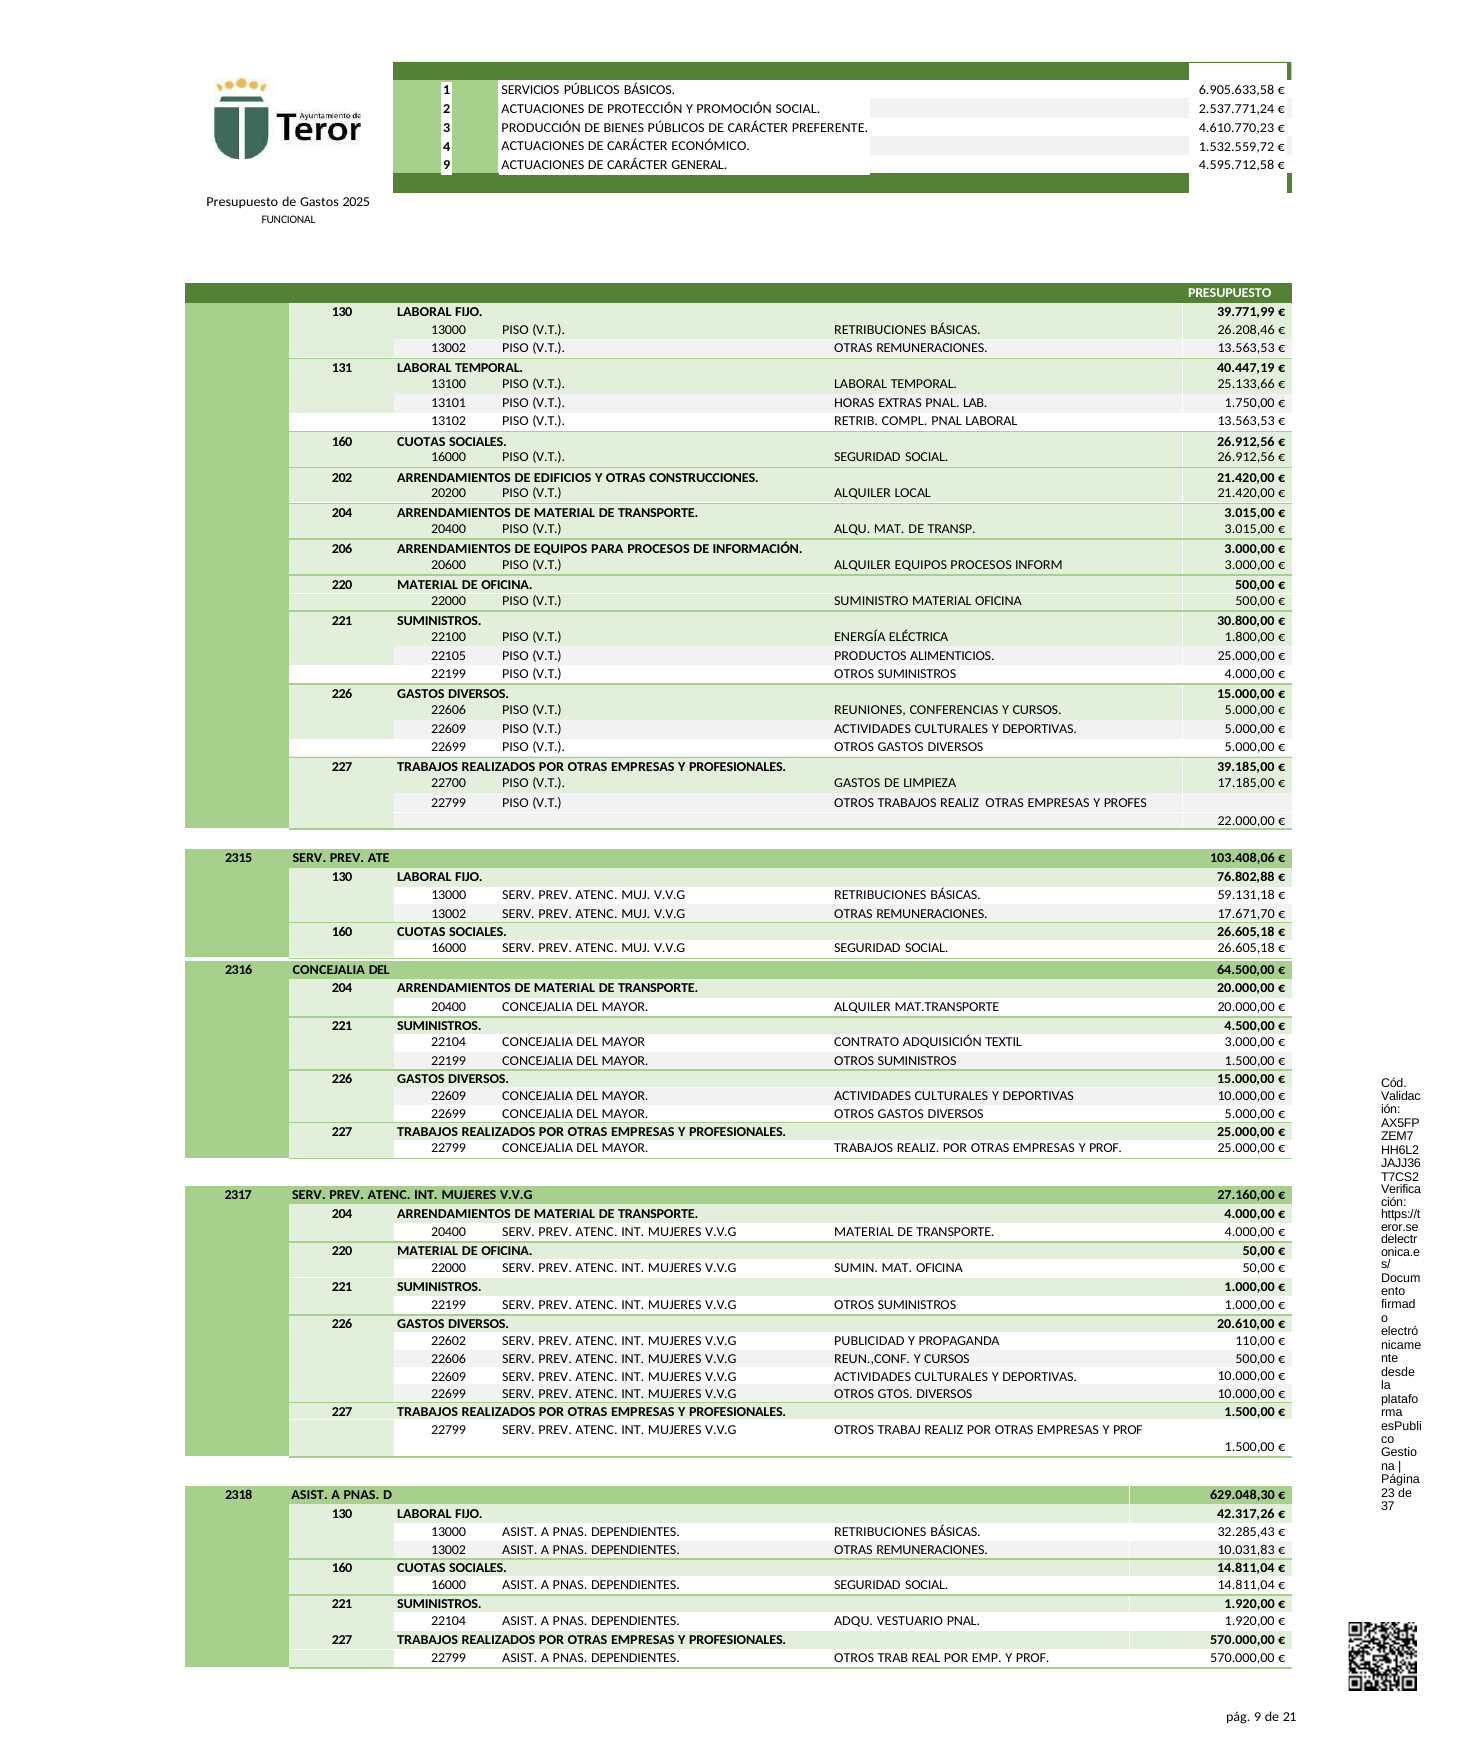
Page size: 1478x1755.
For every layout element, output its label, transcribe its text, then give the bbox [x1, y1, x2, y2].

table_cell 13100 PISO (V.T.). [394, 377, 820, 394]
table_cell ARRENDAMIENTOS DE MATERIAL DE TRANSPORTE. [394, 979, 812, 998]
table_cell 226 [289, 685, 394, 703]
table_cell [289, 665, 394, 683]
table_cell 50,00 € [1180, 1259, 1292, 1277]
table_cell [289, 720, 394, 739]
table_cell PISO (V.T.). [493, 339, 820, 357]
table_cell 26.912,56 € [1183, 450, 1292, 467]
table_cell 20600 PISO (V.T.) [394, 558, 820, 574]
table_cell ARRENDAMIENTOS DE EQUIPOS PARA PROCESOS DE INFORMACIÓN. [394, 540, 820, 558]
table_header 2318 [185, 1486, 289, 1504]
table_header 103.408,06 € [1100, 849, 1292, 868]
table_cell 59.131,18 € [1100, 887, 1292, 904]
table_cell 5.000,00 € [1170, 1105, 1292, 1122]
table_cell [820, 359, 1182, 377]
table_cell 500,00 € [1183, 594, 1292, 610]
table_cell 10.000,00 € [1180, 1384, 1292, 1402]
table_cell [289, 793, 394, 828]
table_cell [820, 540, 1182, 558]
table_cell 13000 SERV. PREV. ATENC. MUJ. V.V.G [394, 887, 759, 904]
table_cell [812, 1018, 1170, 1034]
table_cell TRABAJOS REALIZ. POR OTRAS EMPRESAS Y PROF. [812, 1140, 1170, 1158]
table_cell [289, 776, 394, 793]
table_cell 204 [289, 979, 394, 998]
table_cell 3.000,00 € [1170, 1034, 1292, 1052]
table_header 629.048,30 € [1130, 1486, 1292, 1504]
table_cell 22104 ASIST. A PNAS. DEPENDIENTES. [394, 1612, 812, 1631]
table_cell 10.000,00 € [1170, 1087, 1292, 1105]
table_cell ALQUILER MAT.TRANSPORTE [812, 998, 1170, 1016]
table_cell 22699 CONCEJALIA DEL MAYOR. [394, 1105, 812, 1122]
table_cell GASTOS DIVERSOS. [394, 1071, 812, 1087]
table_cell [289, 486, 394, 502]
table_cell [289, 339, 394, 357]
table_cell 25.000,00 € [1170, 1123, 1292, 1140]
table_cell [812, 1071, 1170, 1087]
table_cell 20.000,00 € [1170, 998, 1292, 1016]
table_cell ADQU. VESTUARIO PNAL. [812, 1612, 1129, 1631]
table_cell 22799 CONCEJALIA DEL MAYOR. [394, 1140, 812, 1158]
table_cell CONTRATO ADQUISICIÓN TEXTIL [812, 1034, 1170, 1052]
table_cell 22799 SERV. PREV. ATENC. INT. MUJERES V.V.G [394, 1420, 812, 1456]
table_cell SUMINISTROS. [394, 1018, 812, 1034]
table_cell [289, 522, 394, 538]
table_cell 14.811,04 € [1130, 1576, 1292, 1594]
table_cell [185, 303, 289, 828]
table_cell [820, 303, 1182, 322]
table_cell 13000 [394, 322, 493, 339]
table_cell [289, 1612, 394, 1631]
table_cell 20400 SERV. PREV. ATENC. INT. MUJERES V.V.G [394, 1223, 812, 1241]
table_cell [820, 468, 1182, 486]
table_cell ARRENDAMIENTOS DE EDIFICIOS Y OTRAS CONSTRUCCIONES. [394, 468, 820, 486]
table_cell SEGURIDAD SOCIAL. [812, 1576, 1129, 1594]
table_cell 570.000,00 € [1130, 1631, 1292, 1649]
table_cell 22199 [394, 665, 493, 683]
table_cell PISO (V.T.) [493, 646, 820, 665]
table_cell 221 [289, 612, 394, 629]
table_cell 130 [289, 868, 394, 887]
table_cell 42.317,26 € [1130, 1504, 1292, 1523]
table_cell 22609 SERV. PREV. ATENC. INT. MUJERES V.V.G [394, 1368, 812, 1384]
table_cell [820, 612, 1182, 629]
table_cell 22606 SERV. PREV. ATENC. INT. MUJERES V.V.G [394, 1350, 812, 1367]
table_cell PISO (V.T.). [493, 413, 820, 431]
table_cell 4.000,00 € [1183, 665, 1292, 683]
table_cell 160 [289, 923, 394, 940]
table_cell [289, 629, 394, 646]
table_cell [289, 1332, 394, 1402]
table_cell PISO (V.T.). [493, 739, 820, 756]
table_cell 131 [289, 359, 394, 377]
table_cell TRABAJOS REALIZADOS POR OTRAS EMPRESAS Y PROFESIONALES. [394, 1631, 812, 1649]
table_cell [185, 1204, 289, 1456]
table_cell [289, 1140, 394, 1158]
table_cell 39.185,00 € [1183, 758, 1292, 776]
table_cell 25.000,00 € [1170, 1140, 1292, 1158]
table_cell 220 [289, 576, 394, 593]
table_cell 32.285,43 € [1130, 1523, 1292, 1541]
table_cell ARRENDAMIENTOS DE MATERIAL DE TRANSPORTE. [394, 504, 820, 522]
table_cell 1.750,00 € [1183, 394, 1292, 413]
table_cell 4.000,00 € [1180, 1223, 1292, 1241]
table_cell 13002 SERV. PREV. ATENC. MUJ. V.V.G [394, 904, 759, 922]
table_cell 26.605,18 € [1100, 923, 1292, 940]
table_cell [759, 923, 1100, 940]
table_cell 4.000,00 € [1180, 1204, 1292, 1223]
table_cell 17.185,00 € [1183, 776, 1292, 793]
text Documento firmado electrónicamente desde la plataforma esPublico Gestiona | Página 23 de 37 [1381, 1271, 1422, 1513]
table_cell ALQUILER EQUIPOS PROCESOS INFORM [820, 558, 1182, 574]
table_cell 22199 CONCEJALIA DEL MAYOR. [394, 1052, 812, 1069]
table_cell 4.500,00 € [1170, 1018, 1292, 1034]
table_cell [820, 758, 1182, 776]
table_cell 25.000,00 € [1183, 646, 1292, 665]
table_cell [812, 1243, 1180, 1259]
table_cell [289, 1296, 394, 1314]
table_cell ARRENDAMIENTOS DE MATERIAL DE TRANSPORTE. [394, 1204, 812, 1223]
table_cell 13101 [394, 394, 493, 413]
table_cell OTROS TRABAJOS REALIZ OTRAS EMPRESAS Y PROFES [820, 793, 1182, 812]
table_cell OTROS TRAB REAL POR EMP. Y PROF. [812, 1650, 1129, 1667]
table_header 2317 SERV. PREV. ATENC. INT. MUJERES V.V.G 27.160,00 € [185, 1186, 1292, 1204]
table_cell 227 [289, 1403, 394, 1419]
table_cell SUMIN. MAT. OFICINA [812, 1259, 1180, 1277]
table_cell PISO (V.T.). [493, 322, 820, 339]
table_header [812, 961, 1170, 979]
table_cell MATERIAL DE OFICINA. [394, 576, 820, 593]
table_header CONCEJALIA DEL [289, 961, 394, 979]
table_cell [185, 1504, 289, 1667]
table_cell RETRIBUCIONES BÁSICAS. [759, 887, 1100, 904]
table_cell 226 [289, 1316, 394, 1332]
table_cell 227 [289, 1123, 394, 1140]
table_cell SUMINISTROS. [394, 1596, 812, 1612]
table_cell OTRAS REMUNERACIONES. [759, 904, 1100, 922]
table_cell HORAS EXTRAS PNAL. LAB. [820, 394, 1182, 413]
table_cell GASTOS DIVERSOS. [394, 1316, 812, 1332]
table_cell [289, 594, 394, 610]
table_cell PISO (V.T.) [493, 720, 820, 739]
table_cell 10.031,83 € [1130, 1541, 1292, 1558]
table_cell RETRIB. COMPL. PNAL LABORAL [820, 413, 1182, 431]
table_cell [289, 377, 394, 394]
table_cell TRABAJOS REALIZADOS POR OTRAS EMPRESAS Y PROFESIONALES. [394, 1123, 812, 1140]
table_header ASIST. A PNAS. D [289, 1486, 394, 1504]
table_cell 13.563,53 € [1183, 339, 1292, 357]
table_cell [289, 1087, 394, 1122]
table_cell PISO (V.T.) [493, 629, 820, 646]
table_cell ACTIVIDADES CULTURALES Y DEPORTIVAS [812, 1087, 1170, 1105]
table_cell [493, 612, 820, 629]
table_cell REUNIONES, CONFERENCIAS Y CURSOS. [820, 703, 1182, 720]
table_cell [820, 685, 1182, 703]
table_header 2315 [185, 849, 289, 868]
table_cell 22105 [394, 646, 493, 665]
table_cell [289, 1650, 394, 1667]
table_cell 22699 SERV. PREV. ATENC. INT. MUJERES V.V.G [394, 1384, 812, 1402]
table_cell [289, 998, 394, 1016]
table_header [394, 1486, 812, 1504]
table_cell [759, 868, 1100, 887]
table_cell 1.920,00 € [1130, 1612, 1292, 1631]
table_cell 1.500,00 € [1180, 1420, 1292, 1456]
table_cell [289, 1576, 394, 1594]
table_cell 22000 SERV. PREV. ATENC. INT. MUJERES V.V.G [394, 1259, 812, 1277]
table_cell CUOTAS SOCIALES. [394, 923, 759, 940]
table_cell 20.000,00 € [1170, 979, 1292, 998]
table_cell SUMINISTROS. [394, 1278, 812, 1296]
table_cell REUN.,CONF. Y CURSOS [812, 1350, 1180, 1367]
table_cell 26.605,18 € [1100, 940, 1292, 957]
table_cell RETRIBUCIONES BÁSICAS. [812, 1523, 1129, 1541]
table_cell [289, 1034, 394, 1069]
table_cell 22609 [394, 720, 493, 739]
table_cell 22.000,00 € [1183, 813, 1292, 828]
table_cell 40.447,19 € [1183, 359, 1292, 377]
table_cell 220 [289, 1243, 394, 1259]
table_cell SUMINISTRO MATERIAL OFICINA [820, 594, 1182, 610]
table_header 2316 [185, 961, 289, 979]
table_header [394, 961, 812, 979]
table_cell 20.610,00 € [1180, 1316, 1292, 1332]
table_cell 221 [289, 1018, 394, 1034]
table_header [394, 849, 759, 868]
table_cell 22699 [394, 739, 493, 756]
table_cell [812, 1123, 1170, 1140]
table_cell [289, 887, 394, 922]
table_cell GASTOS DIVERSOS. [394, 685, 820, 703]
table_cell 5.000,00 € [1183, 703, 1292, 720]
table_cell 26.208,46 € [1183, 322, 1292, 339]
table_cell 22609 CONCEJALIA DEL MAYOR. [394, 1087, 812, 1105]
table_cell OTROS SUMINISTROS [812, 1296, 1180, 1314]
table_cell 130 [289, 303, 394, 322]
table_cell [289, 558, 394, 574]
table_cell PISO (V.T.) [493, 665, 820, 683]
table_cell 5.000,00 € [1183, 739, 1292, 756]
table_cell 13002 ASIST. A PNAS. DEPENDIENTES. [394, 1541, 812, 1558]
table_cell [289, 703, 394, 720]
table_header [759, 849, 1100, 868]
table_cell 206 [289, 540, 394, 558]
table_cell [289, 394, 394, 413]
table_cell 21.420,00 € [1183, 486, 1292, 502]
table_cell LABORAL FIJO. [394, 303, 493, 322]
table_cell 110,00 € [1180, 1332, 1292, 1350]
table_cell 16000 SERV. PREV. ATENC. MUJ. V.V.G [394, 940, 759, 957]
table_cell 226 [289, 1071, 394, 1087]
table_cell TRABAJOS REALIZADOS POR OTRAS EMPRESAS Y PROFESIONALES. [394, 1403, 812, 1419]
table_cell PRODUCTOS ALIMENTICIOS. [820, 646, 1182, 665]
table_cell 22606 PISO (V.T.) [394, 703, 820, 720]
table_cell OTROS GASTOS DIVERSOS [820, 739, 1182, 756]
table_cell 22100 [394, 629, 493, 646]
table_cell ALQUILER LOCAL [820, 486, 1182, 502]
table_cell MATERIAL DE OFICINA. [394, 1243, 812, 1259]
table_cell [812, 1403, 1180, 1419]
table_cell [820, 432, 1182, 450]
table_cell 22602 SERV. PREV. ATENC. INT. MUJERES V.V.G [394, 1332, 812, 1350]
table_cell PISO (V.T.). [493, 394, 820, 413]
table_cell 21.420,00 € [1183, 468, 1292, 486]
table_cell 1.500,00 € [1170, 1052, 1292, 1069]
table_cell 1.500,00 € [1180, 1403, 1292, 1419]
table_cell [289, 450, 394, 467]
table_cell SUMINISTROS. [394, 612, 493, 629]
table_cell LABORAL TEMPORAL. [394, 359, 820, 377]
table_cell OTRAS REMUNERACIONES. [812, 1541, 1129, 1558]
table_cell RETRIBUCIONES BÁSICAS. [820, 322, 1182, 339]
table_cell 16000 PISO (V.T.). [394, 450, 820, 467]
table_cell [289, 1523, 394, 1558]
table_cell 15.000,00 € [1170, 1071, 1292, 1087]
table_cell ACTIVIDADES CULTURALES Y DEPORTIVAS. [812, 1368, 1180, 1384]
table_header PRESUPUESTO [185, 283, 1292, 303]
table_cell 39.771,99 € [1183, 303, 1292, 322]
table_cell 15.000,00 € [1183, 685, 1292, 703]
table_cell [812, 1560, 1129, 1576]
table_cell [289, 1420, 394, 1456]
table_cell OTROS GTOS. DIVERSOS [812, 1384, 1180, 1402]
table_cell 130 [289, 1504, 394, 1523]
table_cell 3.015,00 € [1183, 504, 1292, 522]
table_cell OTROS GASTOS DIVERSOS [812, 1105, 1170, 1122]
table_cell [185, 868, 289, 957]
table_cell [812, 1204, 1180, 1223]
table_cell 500,00 € [1180, 1350, 1292, 1367]
table_cell 16000 ASIST. A PNAS. DEPENDIENTES. [394, 1576, 812, 1594]
table_cell 13.563,53 € [1183, 413, 1292, 431]
table_cell 22199 SERV. PREV. ATENC. INT. MUJERES V.V.G [394, 1296, 812, 1314]
table_cell [820, 576, 1182, 593]
table_cell 17.671,70 € [1100, 904, 1292, 922]
table_cell SEGURIDAD SOCIAL. [759, 940, 1100, 957]
table_cell SEGURIDAD SOCIAL. [820, 450, 1182, 467]
table_cell OTRAS REMUNERACIONES. [820, 339, 1182, 357]
table_cell [812, 1278, 1180, 1296]
table_cell ALQU. MAT. DE TRANSP. [820, 522, 1182, 538]
table_cell 76.802,88 € [1100, 868, 1292, 887]
table_cell 3.000,00 € [1183, 558, 1292, 574]
table_cell 202 [289, 468, 394, 486]
table_cell 221 [289, 1596, 394, 1612]
table_cell 22700 PISO (V.T.). [394, 776, 820, 793]
table_header SERV. PREV. ATE [289, 849, 394, 868]
table_cell 22799 [394, 793, 493, 812]
table_cell [289, 1259, 394, 1277]
table_cell 3.000,00 € [1183, 540, 1292, 558]
table_cell [820, 813, 1182, 828]
table_cell LABORAL FIJO. [394, 868, 759, 887]
table_cell 1.920,00 € [1130, 1596, 1292, 1612]
table_cell GASTOS DE LIMPIEZA [820, 776, 1182, 793]
table_cell [812, 1504, 1129, 1523]
table_cell 20400 PISO (V.T.) [394, 522, 820, 538]
table_cell [493, 303, 820, 322]
table_cell [289, 940, 394, 957]
table_cell OTROS SUMINISTROS [820, 665, 1182, 683]
table_cell [289, 322, 394, 339]
table_cell 14.811,04 € [1130, 1560, 1292, 1576]
table_cell LABORAL FIJO. [394, 1504, 812, 1523]
table_cell 3.015,00 € [1183, 522, 1292, 538]
table_cell MATERIAL DE TRANSPORTE. [812, 1223, 1180, 1241]
table_cell 227 [289, 1631, 394, 1649]
table_cell 160 [289, 432, 394, 450]
table_header 64.500,00 € [1170, 961, 1292, 979]
table_cell 50,00 € [1180, 1243, 1292, 1259]
table_cell [812, 1631, 1129, 1649]
table_cell LABORAL TEMPORAL. [820, 377, 1182, 394]
table_cell CUOTAS SOCIALES. [394, 1560, 812, 1576]
text Verificación: https://teror.sedelectronica.es/ [1381, 1184, 1422, 1271]
table_cell 25.133,66 € [1183, 377, 1292, 394]
table_cell 160 [289, 1560, 394, 1576]
table_cell 227 [289, 758, 394, 776]
table_cell ENERGÍA ELÉCTRICA [820, 629, 1182, 646]
table_cell 5.000,00 € [1183, 720, 1292, 739]
table_cell 26.912,56 € [1183, 432, 1292, 450]
table_cell [812, 1596, 1129, 1612]
text Cód. Validación: AX5FPZEM7HH6L2JAJJ36T7CS2 [1381, 1076, 1422, 1184]
table_cell [394, 813, 493, 828]
table_cell CUOTAS SOCIALES. [394, 432, 820, 450]
table_cell [812, 1316, 1180, 1332]
table_cell [289, 1223, 394, 1241]
table_cell [1183, 793, 1292, 812]
table_cell [820, 504, 1182, 522]
table_cell 1.000,00 € [1180, 1278, 1292, 1296]
table_cell 221 [289, 1278, 394, 1296]
table_cell PUBLICIDAD Y PROPAGANDA [812, 1332, 1180, 1350]
table_cell 20400 CONCEJALIA DEL MAYOR. [394, 998, 812, 1016]
table_cell 10.000,00 € [1180, 1368, 1292, 1384]
table_cell [185, 979, 289, 1158]
table_cell OTROS TRABAJ REALIZ POR OTRAS EMPRESAS Y PROF [812, 1420, 1180, 1456]
table_header [812, 1486, 1129, 1504]
table_cell [289, 739, 394, 756]
table_cell [812, 979, 1170, 998]
table_cell [289, 646, 394, 665]
table_cell 13002 [394, 339, 493, 357]
table_cell 204 [289, 504, 394, 522]
table_cell 1.000,00 € [1180, 1296, 1292, 1314]
table_cell 22799 ASIST. A PNAS. DEPENDIENTES. [394, 1650, 812, 1667]
table_cell OTROS SUMINISTROS [812, 1052, 1170, 1069]
table_cell [289, 413, 394, 431]
table_cell 500,00 € [1183, 576, 1292, 593]
table_cell 1.800,00 € [1183, 629, 1292, 646]
table_cell PISO (V.T.) [493, 793, 820, 812]
table_cell TRABAJOS REALIZADOS POR OTRAS EMPRESAS Y PROFESIONALES. [394, 758, 820, 776]
table_cell 22000 PISO (V.T.) [394, 594, 820, 610]
table_cell ACTIVIDADES CULTURALES Y DEPORTIVAS. [820, 720, 1182, 739]
table_cell 204 [289, 1204, 394, 1223]
table_cell 13102 [394, 413, 493, 431]
table_cell 30.800,00 € [1183, 612, 1292, 629]
table_cell [493, 813, 820, 828]
table_cell 22104 CONCEJALIA DEL MAYOR [394, 1034, 812, 1052]
table_cell 20200 PISO (V.T.) [394, 486, 820, 502]
table_cell 570.000,00 € [1130, 1650, 1292, 1667]
table_cell 13000 ASIST. A PNAS. DEPENDIENTES. [394, 1523, 812, 1541]
